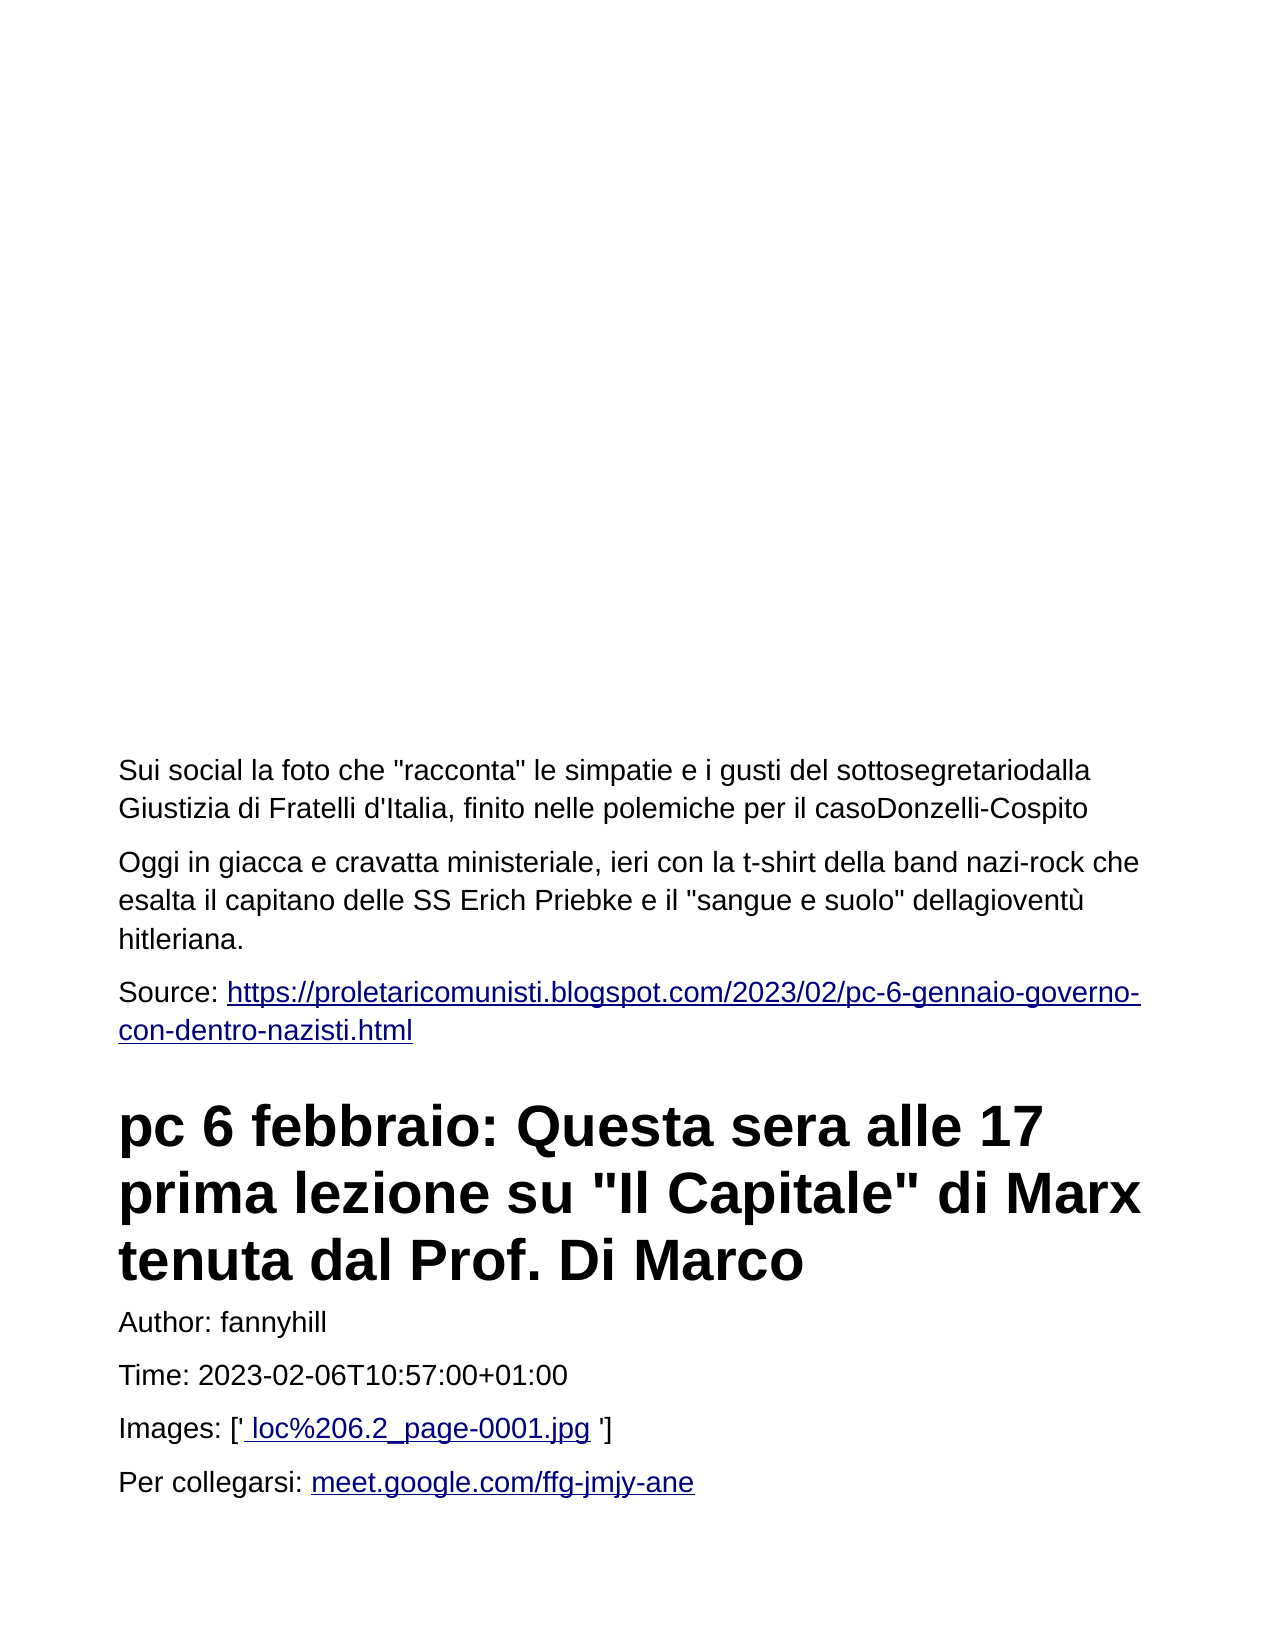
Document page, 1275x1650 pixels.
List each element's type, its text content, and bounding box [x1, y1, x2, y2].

text Author: fannyhill [118, 1305, 1157, 1339]
text Images: [' loc%206.2_page-0001.jpg '] [118, 1411, 1157, 1445]
text Per collegarsi: meet.google.com/ffg-jmjy-ane [118, 1464, 1157, 1498]
text Source: https://proletaricomunisti.blogspot.com/2023/02/pc-6-gennaio-governo-con-dentro-nazisti.html [118, 975, 1157, 1047]
text Oggi in giacca e cravatta ministeriale, ieri con la t-shirt della band nazi-rock che esalta il capitano delle SS Erich Priebke e il "sangue e suolo" dellagioventù hitleriana. [118, 844, 1157, 955]
text Sui social la foto che "racconta" le simpatie e i gusti del sottosegretariodalla Giustizia di Fratelli d'Italia, finito nelle polemiche per il casoDonzelli-Cospito [118, 753, 1157, 825]
text Time: 2023-02-06T10:57:00+01:00 [118, 1358, 1157, 1392]
subtitle pc 6 febbraio: Questa sera alle 17 prima lezione su "Il Capitale" di Marx tenuta dal Prof. Di Marco [118, 1091, 1157, 1293]
